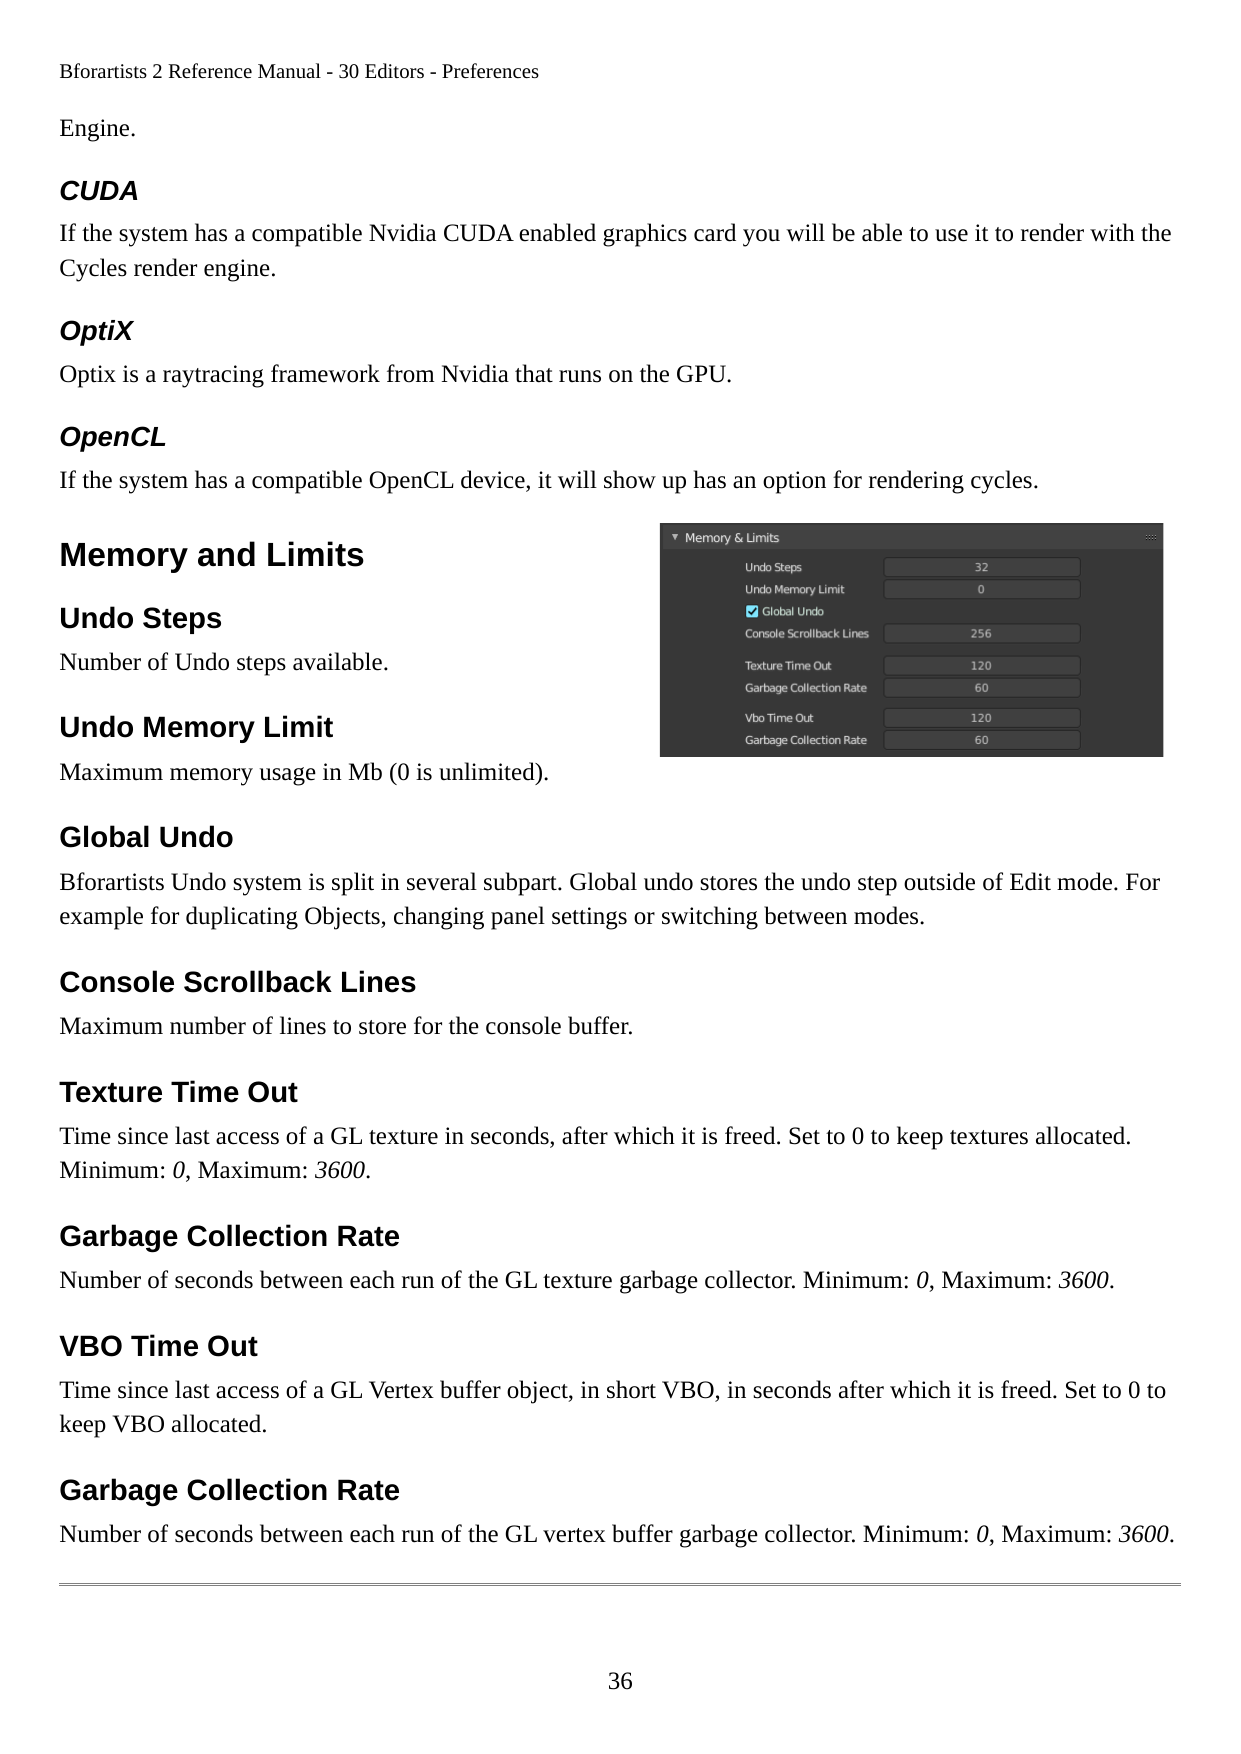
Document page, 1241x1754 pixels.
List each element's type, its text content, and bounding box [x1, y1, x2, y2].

text Number of Undo steps available. [59, 647, 659, 676]
subtitle OptiX [59, 314, 1181, 346]
subtitle Undo Memory Limit [59, 710, 659, 744]
subtitle Undo Steps [59, 601, 659, 634]
text Time since last access of a GL texture in seconds, after which it is freed. Set to 0 to keep textures allocated. Minimum: 0, Maximum: 3600. [59, 1121, 1181, 1184]
subtitle Garbage Collection Rate [59, 1219, 1181, 1253]
subtitle [1164, 601, 1181, 634]
subtitle VBO Time Out [59, 1329, 1181, 1363]
text If the system has a compatible Nvidia CUDA enabled graphics card you will be able to use it to render with the Cycles render engine. [59, 218, 1181, 282]
text Time since last access of a GL Vertex buffer object, in short VBO, in seconds after which it is freed. Set to 0 to keep VBO allocated. [59, 1375, 1181, 1438]
subtitle [1164, 535, 1181, 573]
subtitle Global Undo [59, 820, 1181, 854]
subtitle OpenCL [59, 421, 1181, 452]
text Optix is a raytracing framework from Nvidia that runs on the GPU. [59, 359, 1181, 388]
subtitle Texture Time Out [59, 1074, 1181, 1108]
subtitle CUDA [59, 174, 1181, 206]
subtitle Memory and Limits [59, 535, 659, 573]
text Bforartists Undo system is split in several subpart. Global undo stores the undo step outside of Edit mode. For example for duplicating Objects, changing panel settings or switching between modes. [59, 867, 1181, 930]
text Engine. [59, 113, 1181, 141]
text Number of seconds between each run of the GL texture garbage collector. Minimum: 0, Maximum: 3600. [59, 1265, 1181, 1294]
subtitle Garbage Collection Rate [59, 1473, 1181, 1507]
subtitle [1164, 710, 1181, 744]
text Maximum number of lines to store for the console buffer. [59, 1011, 1181, 1040]
text Number of seconds between each run of the GL vertex buffer garbage collector. Minimum: 0, Maximum: 3600. [59, 1519, 1181, 1548]
text Maximum memory usage in Mb (0 is unlimited). [59, 757, 1181, 785]
text If the system has a compatible OpenCL device, it will show up has an option for rendering cycles. [59, 465, 1181, 494]
picture [659, 523, 1164, 757]
subtitle Console Scrollback Lines [59, 965, 1181, 998]
